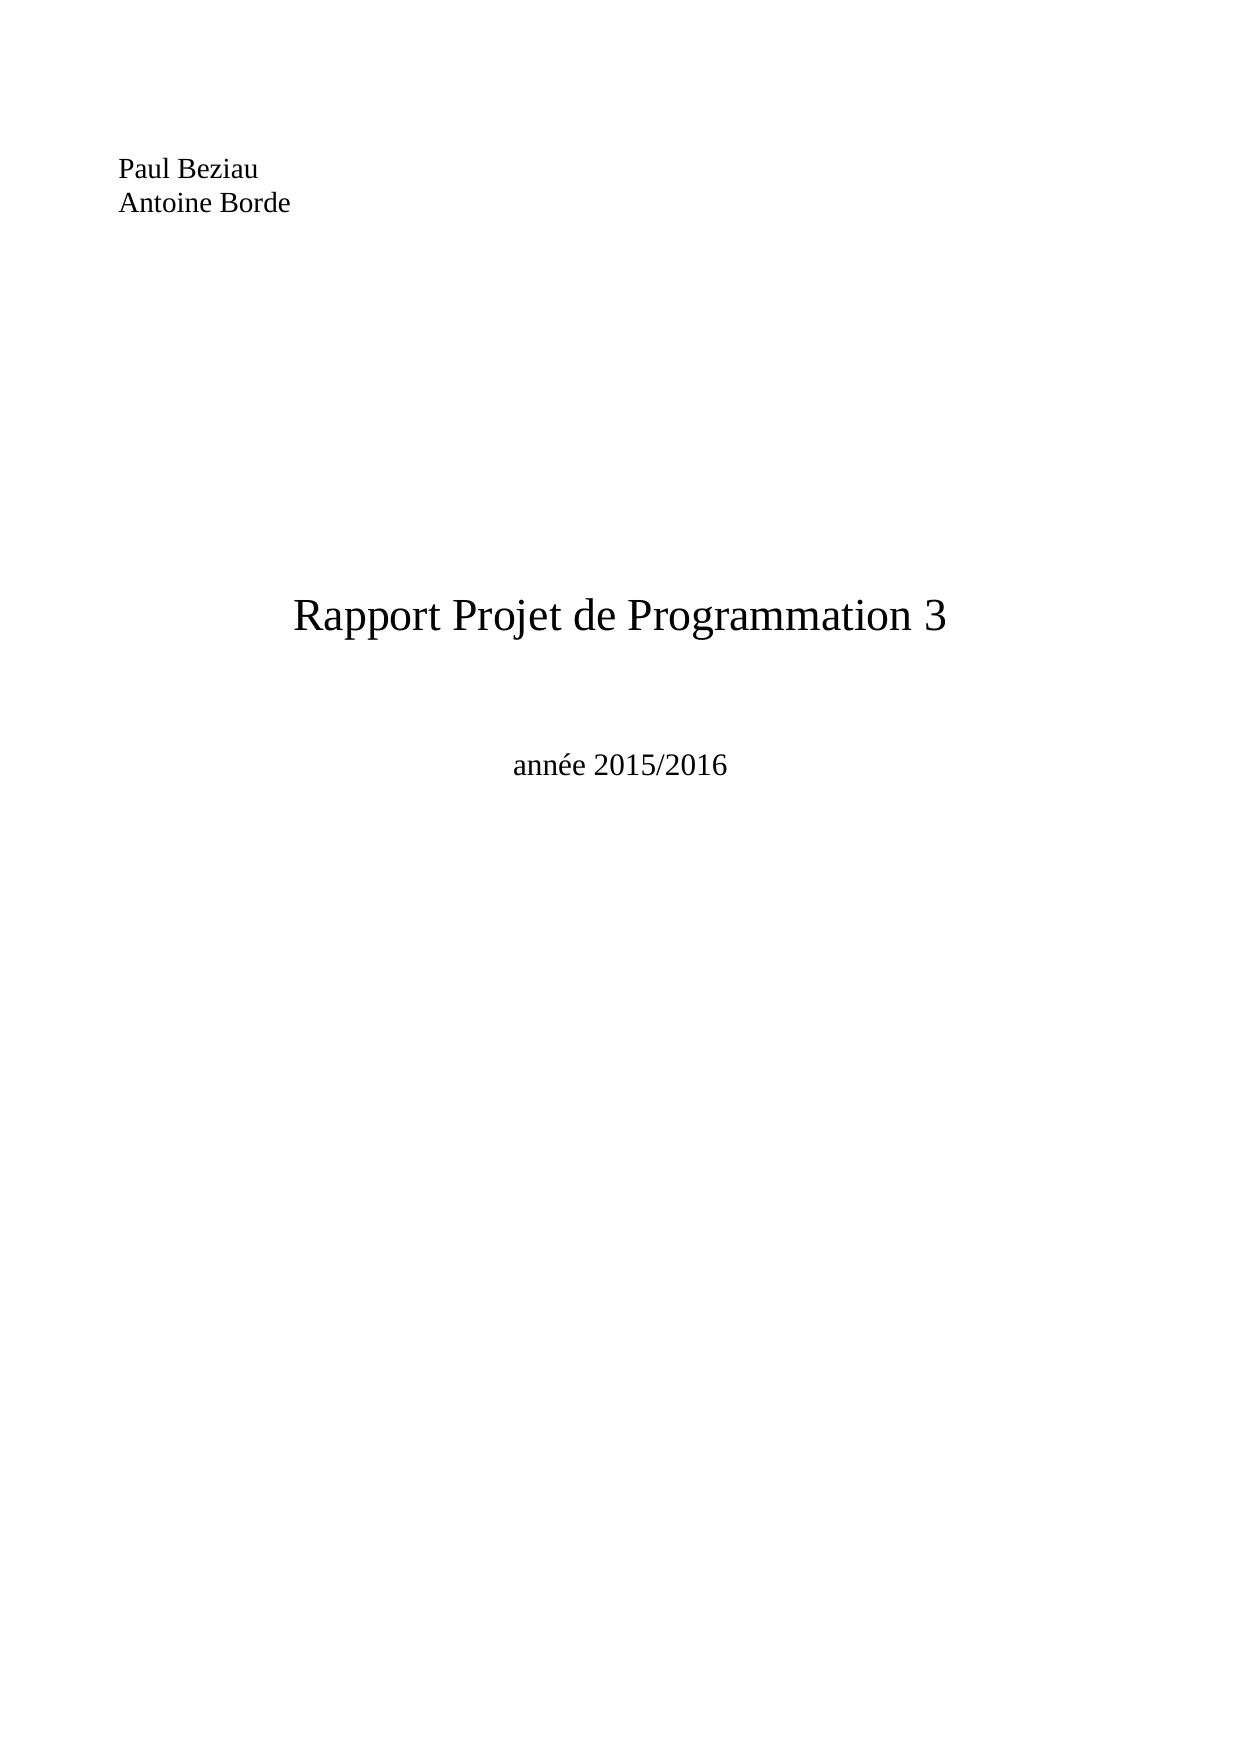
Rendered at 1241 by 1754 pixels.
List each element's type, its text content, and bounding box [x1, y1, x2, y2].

text année 2015/2016 [118, 746, 1122, 782]
text Rapport Projet de Programmation 3 [118, 588, 1122, 640]
text Antoine Borde [118, 185, 1122, 219]
text Paul Beziau [118, 152, 1122, 185]
